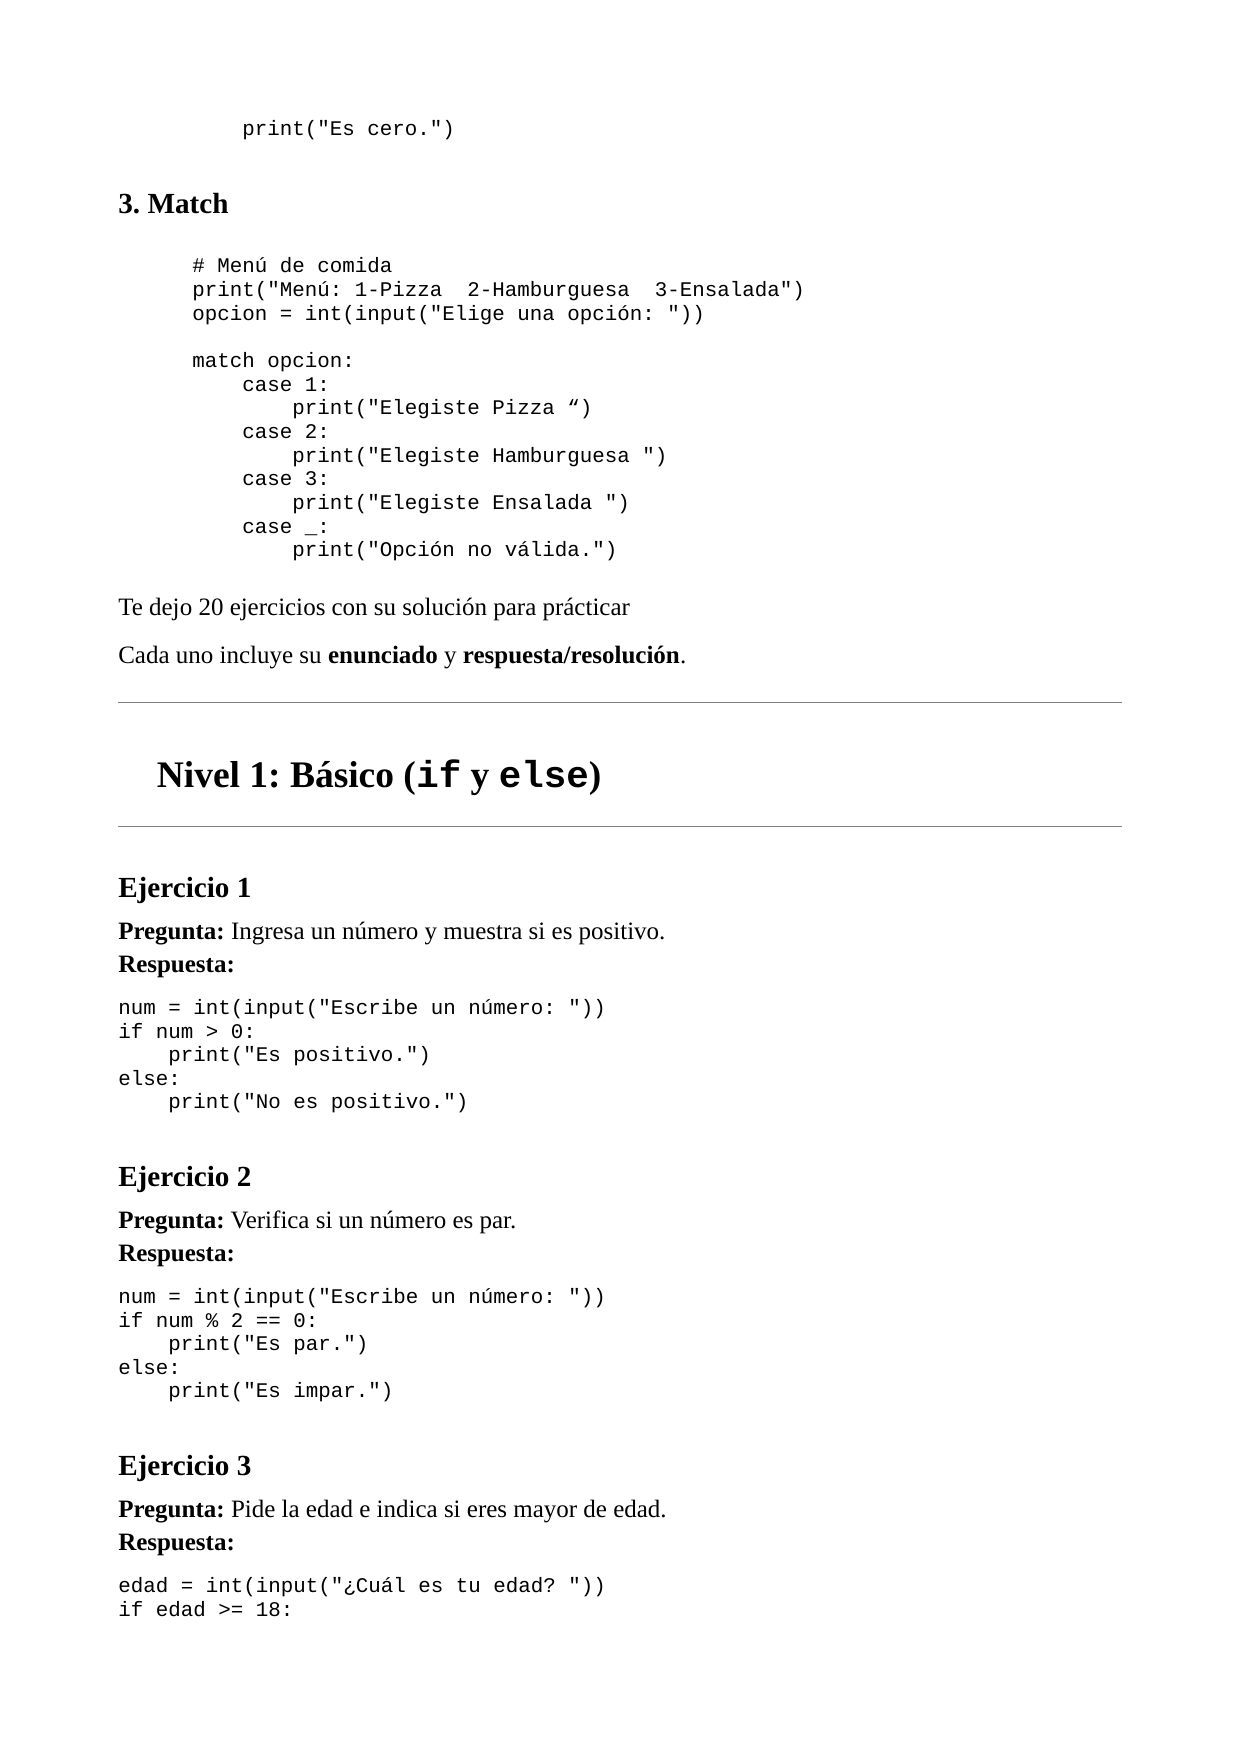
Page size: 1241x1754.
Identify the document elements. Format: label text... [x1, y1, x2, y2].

text # Menú de comida [192, 256, 1122, 279]
text num = int(input("Escribe un número: ")) [118, 997, 1122, 1021]
text print("Menú: 1-Pizza 2-Hamburguesa 3-Ensalada") [192, 279, 1122, 303]
text print("Elegiste Ensalada ") [192, 492, 1122, 516]
text print("Es par.") [118, 1333, 1122, 1357]
subtitle Ejercicio 2 [118, 1159, 1122, 1193]
text case 3: [192, 468, 1122, 492]
subtitle Ejercicio 3 [118, 1448, 1122, 1482]
text opcion = int(input("Elige una opción: ")) [192, 303, 1122, 326]
subtitle 3. Match [118, 186, 1122, 219]
text case _: [192, 516, 1122, 539]
text print("Opción no válida.") [192, 539, 1122, 563]
text edad = int(input("¿Cuál es tu edad? ")) [118, 1575, 1122, 1598]
text if edad >= 18: [118, 1598, 1122, 1622]
text Cada uno incluye su enunciado y respuesta/resolución. [118, 640, 1122, 669]
text print("Elegiste Hamburguesa ") [192, 445, 1122, 468]
text Te dejo 20 ejercicios con su solución para prácticar [118, 592, 1122, 621]
text case 1: [192, 374, 1122, 397]
text print("No es positivo.") [118, 1092, 1122, 1115]
text print("Es impar.") [118, 1381, 1122, 1404]
text Pregunta: Verifica si un número es par. Respuesta: [118, 1205, 1122, 1267]
text case 2: [192, 421, 1122, 445]
text match opcion: [192, 350, 1122, 374]
subtitle 🔹 Nivel 1: Básico (if y else) [118, 753, 1122, 799]
text print("Es cero.") [192, 118, 1122, 142]
text print("Es positivo.") [118, 1044, 1122, 1068]
text else: [118, 1357, 1122, 1381]
text if num > 0: [118, 1021, 1122, 1044]
text if num % 2 == 0: [118, 1309, 1122, 1333]
subtitle Ejercicio 1 [118, 870, 1122, 904]
text Pregunta: Pide la edad e indica si eres mayor de edad. Respuesta: [118, 1494, 1122, 1556]
text num = int(input("Escribe un número: ")) [118, 1286, 1122, 1309]
text else: [118, 1068, 1122, 1092]
text Pregunta: Ingresa un número y muestra si es positivo. Respuesta: [118, 916, 1122, 978]
text print("Elegiste Pizza “) [192, 397, 1122, 421]
